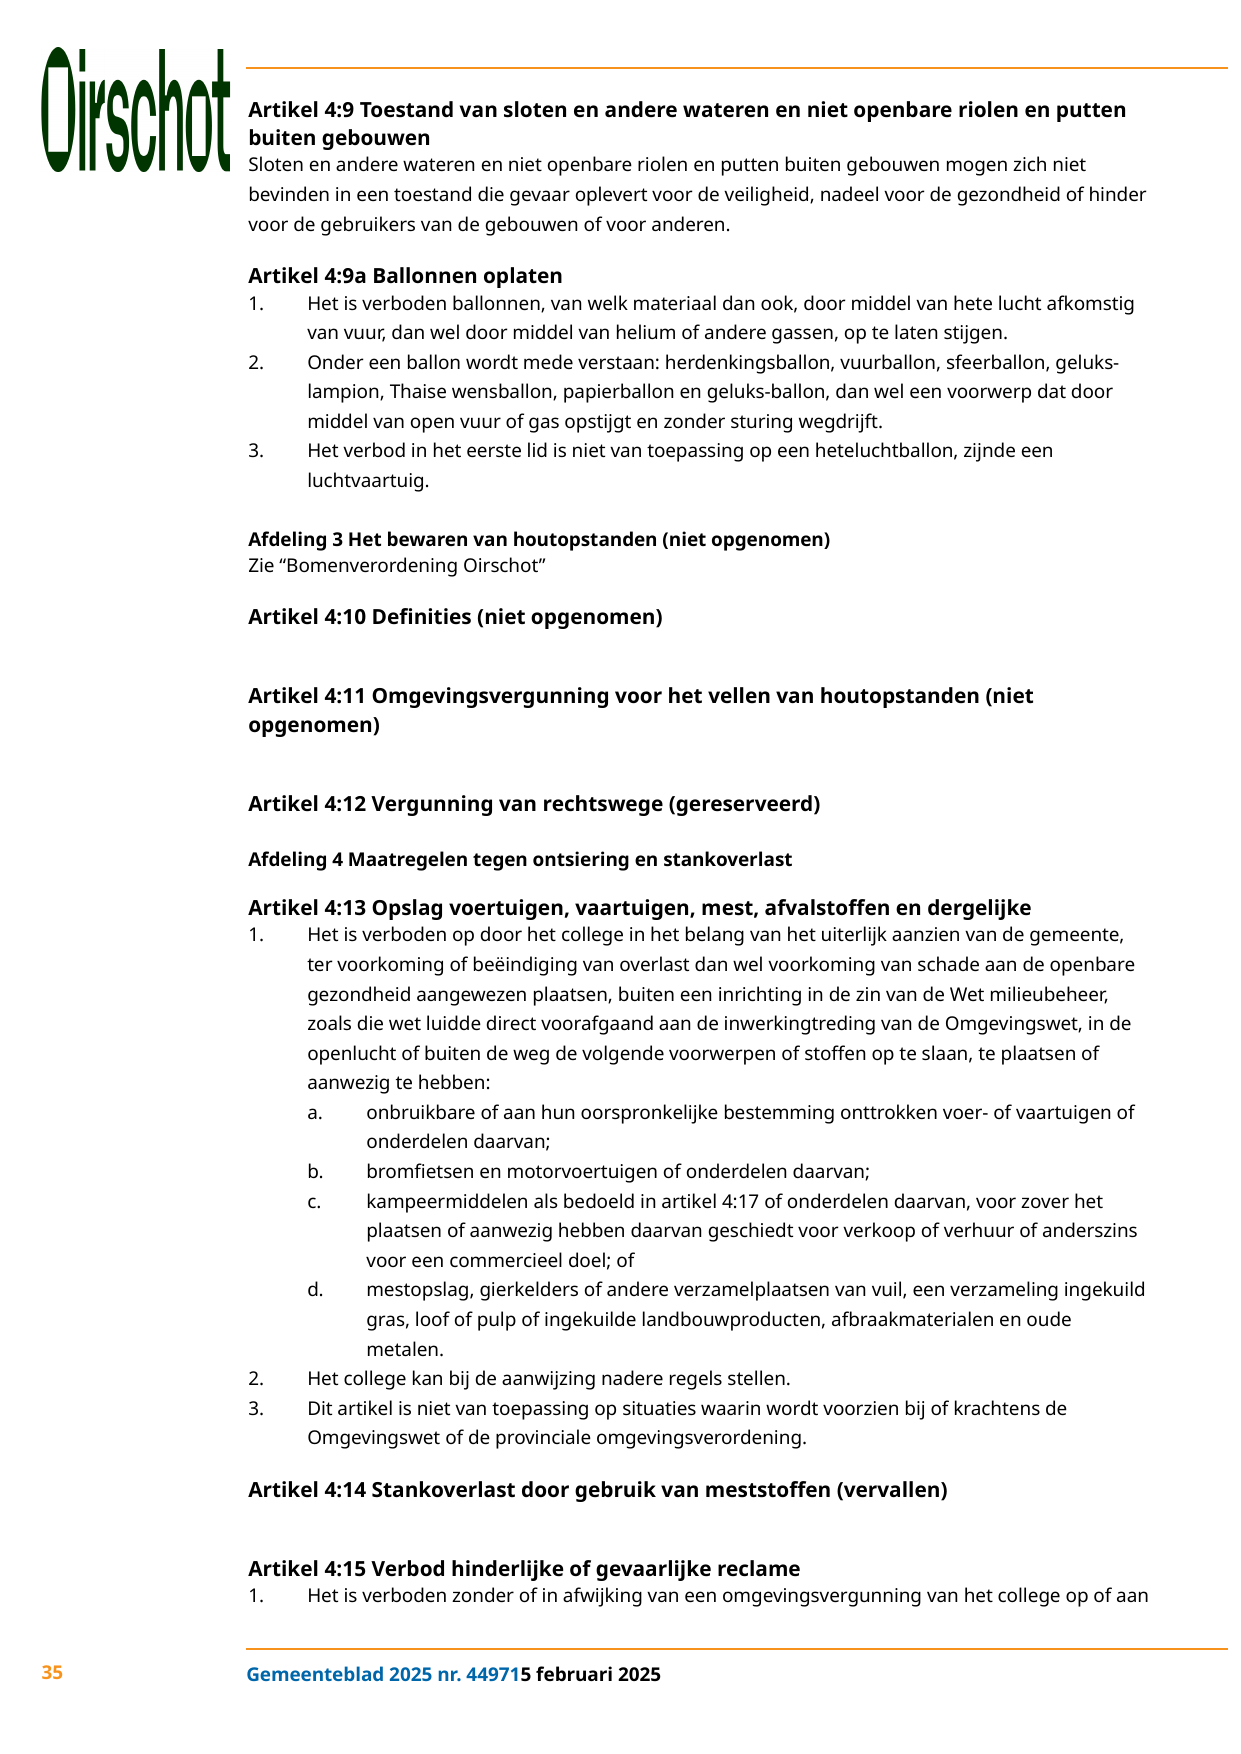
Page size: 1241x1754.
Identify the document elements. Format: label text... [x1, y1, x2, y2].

text Artikel 4:10 Definities (niet opgenomen) [248, 602, 1152, 631]
list onbruikbare of aan hun oorspronkelijke bestemming onttrokken voer- of vaartuigen of onderdelen daarvan; [307, 1099, 1152, 1154]
text Artikel 4:13 Opslag voertuigen, vaartuigen, mest, afvalstoffen en dergelijke [248, 893, 1152, 922]
list Het verbod in het eerste lid is niet van toepassing op een heteluchtballon, zijnde een luchtvaartuig. [248, 438, 1152, 493]
text Artikel 4:14 Stankoverlast door gebruik van meststoffen (vervallen) [248, 1475, 1152, 1503]
list Dit artikel is niet van toepassing op situaties waarin wordt voorzien bij of krachtens de Omgevingswet of de provinciale omgevingsverordening. [248, 1395, 1152, 1450]
text Artikel 4:11 Omgevingsvergunning voor het vellen van houtopstanden (niet opgenomen) [248, 681, 1152, 738]
text Afdeling 3 Het bewaren van houtopstanden (niet opgenomen) [248, 526, 1152, 552]
list Het is verboden op door het college in het belang van het uiterlijk aanzien van de gemeente, ter voorkoming of beëindiging van overlast dan wel voorkoming van schade aan de openbare gezondheid aangewezen plaatsen, buiten een inrichting in de zin van de Wet milieubeheer, zoals die wet luidde direct voorafgaand aan de inwerkingtreding van de Omgevingswet, in de openlucht of buiten de weg de volgende voorwerpen of stoffen op te slaan, te plaatsen of aanwezig te hebben: [248, 922, 1152, 1095]
text Afdeling 4 Maatregelen tegen ontsiering en stankoverlast [248, 847, 1152, 872]
text Artikel 4:12 Vergunning van rechtswege (gereserveerd) [248, 789, 1152, 817]
text Sloten en andere wateren en niet openbare riolen en putten buiten gebouwen mogen zich niet bevinden in een toestand die gevaar oplevert voor de veiligheid, nadeel voor de gezondheid of hinder voor de gebruikers van de gebouwen of voor anderen. [248, 152, 1152, 237]
list kampeermiddelen als bedoeld in artikel 4:17 of onderdelen daarvan, voor zover het plaatsen of aanwezig hebben daarvan geschiedt voor verkoop of verhuur of anderszins voor een commercieel doel; of [307, 1188, 1152, 1273]
list bromfietsen en motorvoertuigen of onderdelen daarvan; [307, 1158, 1152, 1184]
text Zie “Bomenverordening Oirschot” [248, 552, 1152, 578]
list mestopslag, gierkelders of andere verzamelplaatsen van vuil, een verzameling ingekuild gras, loof of pulp of ingekuilde landbouwproducten, afbraakmaterialen en oude metalen. [307, 1277, 1152, 1362]
picture [41, 47, 231, 172]
list Het college kan bij de aanwijzing nadere regels stellen. [248, 1365, 1152, 1391]
text Artikel 4:15 Verbod hinderlijke of gevaarlijke reclame [248, 1554, 1152, 1582]
list Het is verboden ballonnen, van welk materiaal dan ook, door middel van hete lucht afkomstig van vuur, dan wel door middel van helium of andere gassen, op te laten stijgen. [248, 290, 1152, 345]
list Onder een ballon wordt mede verstaan: herdenkingsballon, vuurballon, sfeerballon, geluks-lampion, Thaise wensballon, papierballon en geluks-ballon, dan wel een voorwerp dat door middel van open vuur of gas opstijgt en zonder sturing wegdrijft. [248, 349, 1152, 434]
list Het is verboden zonder of in afwijking van een omgevingsvergunning van het college op of aan [248, 1582, 1152, 1608]
text Artikel 4:9a Ballonnen oplaten [248, 261, 1152, 290]
text Artikel 4:9 Toestand van sloten en andere wateren en niet openbare riolen en putten buiten gebouwen [248, 95, 1152, 152]
